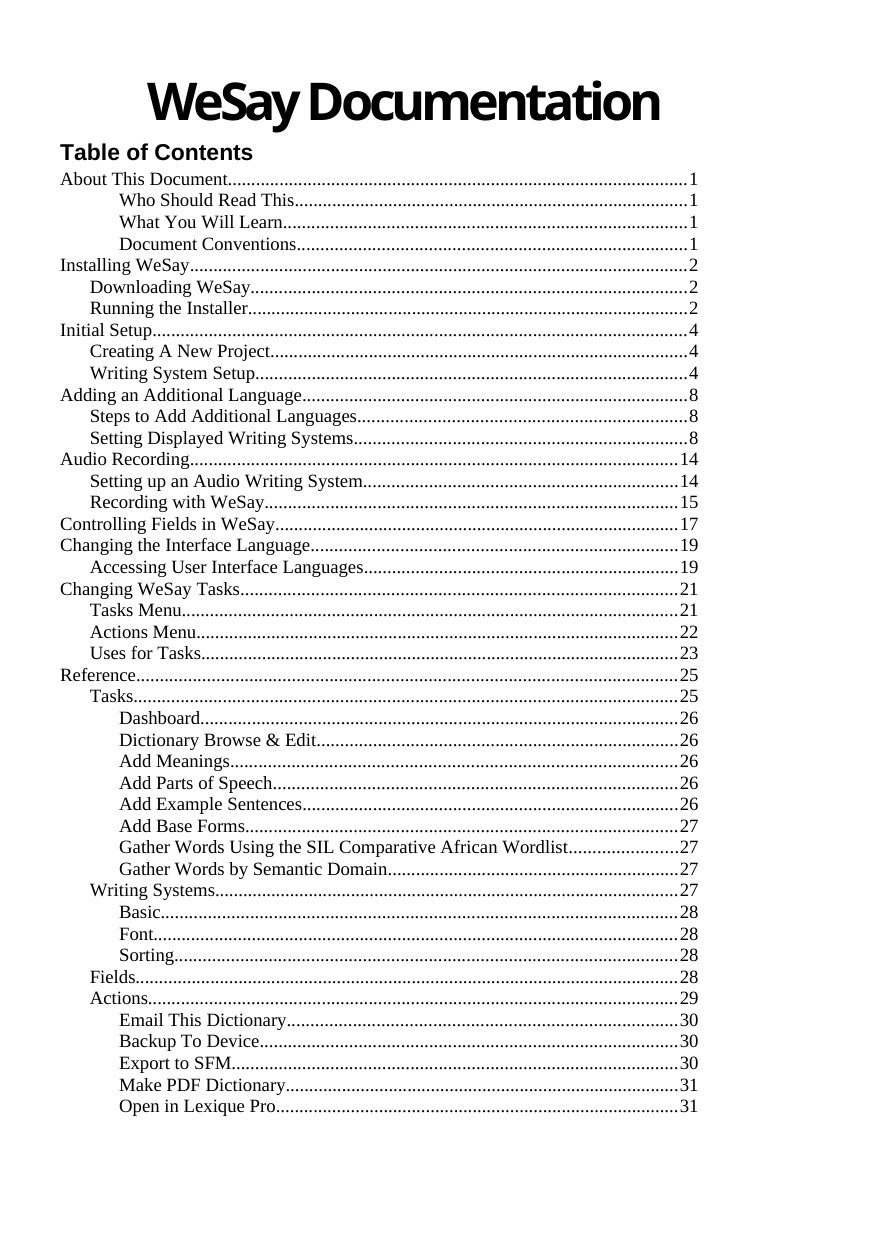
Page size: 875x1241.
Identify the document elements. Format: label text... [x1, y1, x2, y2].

text Add Example Sentences 26 [119, 793, 754, 815]
text Font 28 [119, 922, 754, 944]
text Dictionary Browse & Edit 26 [119, 728, 754, 750]
text Export to SFM 30 [119, 1052, 754, 1073]
text Accessing User Interface Languages 19 [89, 556, 754, 577]
text Creating A New Project 4 [89, 340, 754, 362]
text Writing Systems 27 [89, 879, 754, 901]
text Email This Dictionary 30 [119, 1009, 754, 1030]
text Changing WeSay Tasks 21 [60, 577, 754, 599]
text Changing the Interface Language 19 [60, 534, 754, 556]
text Controlling Fields in WeSay 17 [60, 513, 754, 534]
text Backup To Device 30 [119, 1030, 754, 1052]
text Who Should Read This 1 [119, 189, 754, 211]
text Initial Setup 4 [60, 319, 754, 340]
text Recording with WeSay 15 [89, 491, 754, 513]
text Tasks 25 [89, 685, 754, 707]
text Actions Menu 22 [89, 621, 754, 642]
text Add Parts of Speech 26 [119, 772, 754, 793]
text Gather Words Using the SIL Comparative African Wordlist 27 [119, 836, 754, 858]
text Gather Words by Semantic Domain 27 [119, 858, 754, 879]
text Running the Installer 2 [89, 297, 754, 319]
text Audio Recording 14 [60, 448, 754, 470]
text Basic 28 [119, 901, 754, 922]
subtitle Table of Contents [60, 138, 754, 165]
text Fields 28 [89, 966, 754, 987]
text Writing System Setup 4 [89, 362, 754, 383]
text Steps to Add Additional Languages 8 [89, 405, 754, 427]
text Tasks Menu 21 [89, 599, 754, 621]
text Downloading WeSay 2 [89, 276, 754, 297]
text Document Conventions 1 [119, 232, 754, 254]
text About This Document 1 [60, 168, 754, 189]
text Adding an Additional Language 8 [60, 383, 754, 405]
text Actions 29 [89, 987, 754, 1009]
text Add Base Forms 27 [119, 815, 754, 836]
text Add Meanings 26 [119, 750, 754, 772]
text Sorting 28 [119, 944, 754, 966]
text Uses for Tasks 23 [89, 642, 754, 664]
text Make PDF Dictionary 31 [119, 1073, 754, 1095]
text What You Will Learn 1 [119, 211, 754, 232]
text Open in Lexique Pro 31 [119, 1095, 754, 1117]
text Setting Displayed Writing Systems 8 [89, 427, 754, 448]
text Setting up an Audio Writing System 14 [89, 470, 754, 491]
title WeSay Documentation [60, 64, 754, 135]
text Installing WeSay 2 [60, 254, 754, 276]
text Dashboard 26 [119, 707, 754, 728]
text Reference 25 [60, 664, 754, 685]
